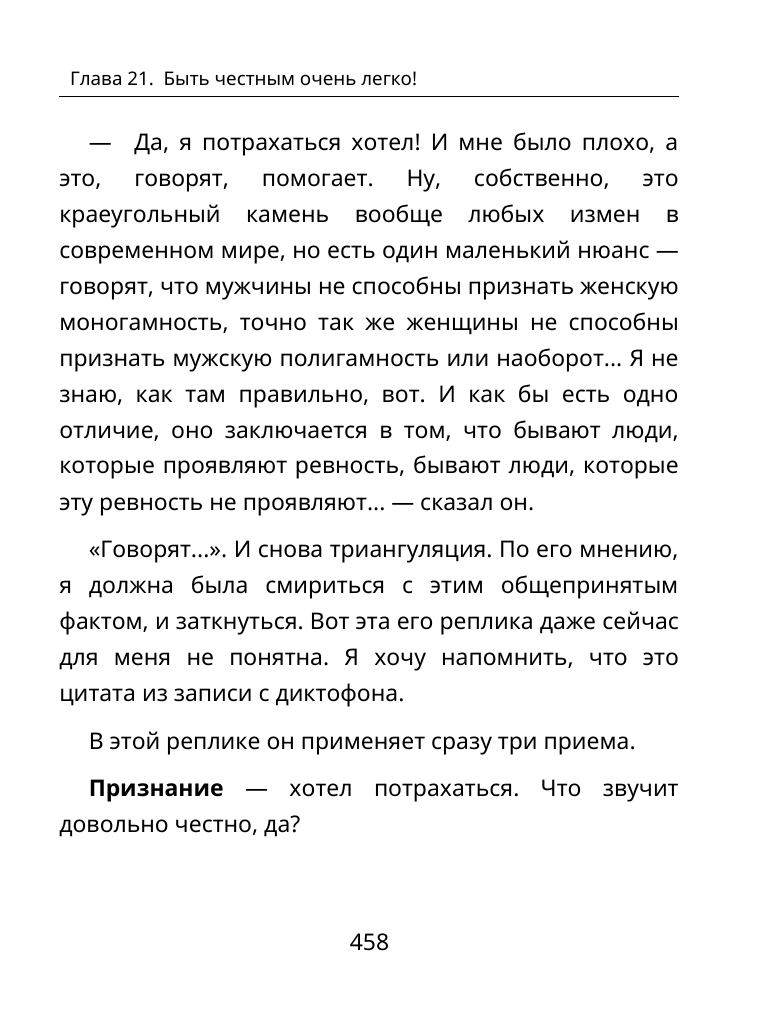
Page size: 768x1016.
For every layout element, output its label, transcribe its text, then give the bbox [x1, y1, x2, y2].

list Да, я потрахаться хотел! И мне было плохо, а это, говорят, помогает. Ну, собственно, это краеугольный камень вообще любых измен в современном мире, но есть один маленький нюанс — говорят, что мужчины не способны признать женскую моногамность, точно так же женщины не способны признать мужскую полигамность или наоборот... Я не знаю, как там правильно, вот. И как бы есть одно отличие, оно заключается в том, что бывают люди, которые проявляют ревность, бывают люди, которые эту ревность не проявляют... — сказал он. [59, 126, 679, 517]
text В этой реплике он применяет сразу три приема. [59, 724, 679, 756]
text «Говорят...». И снова триангуляция. По его мнению, я должна была смириться с этим общепринятым фактом, и заткнуться. Вот эта его реплика даже сейчас для меня не понятна. Я хочу напомнить, что это цитата из записи с диктофона. [59, 533, 679, 708]
text Признание — хотел потрахаться. Что звучит довольно честно, да? [59, 772, 679, 839]
